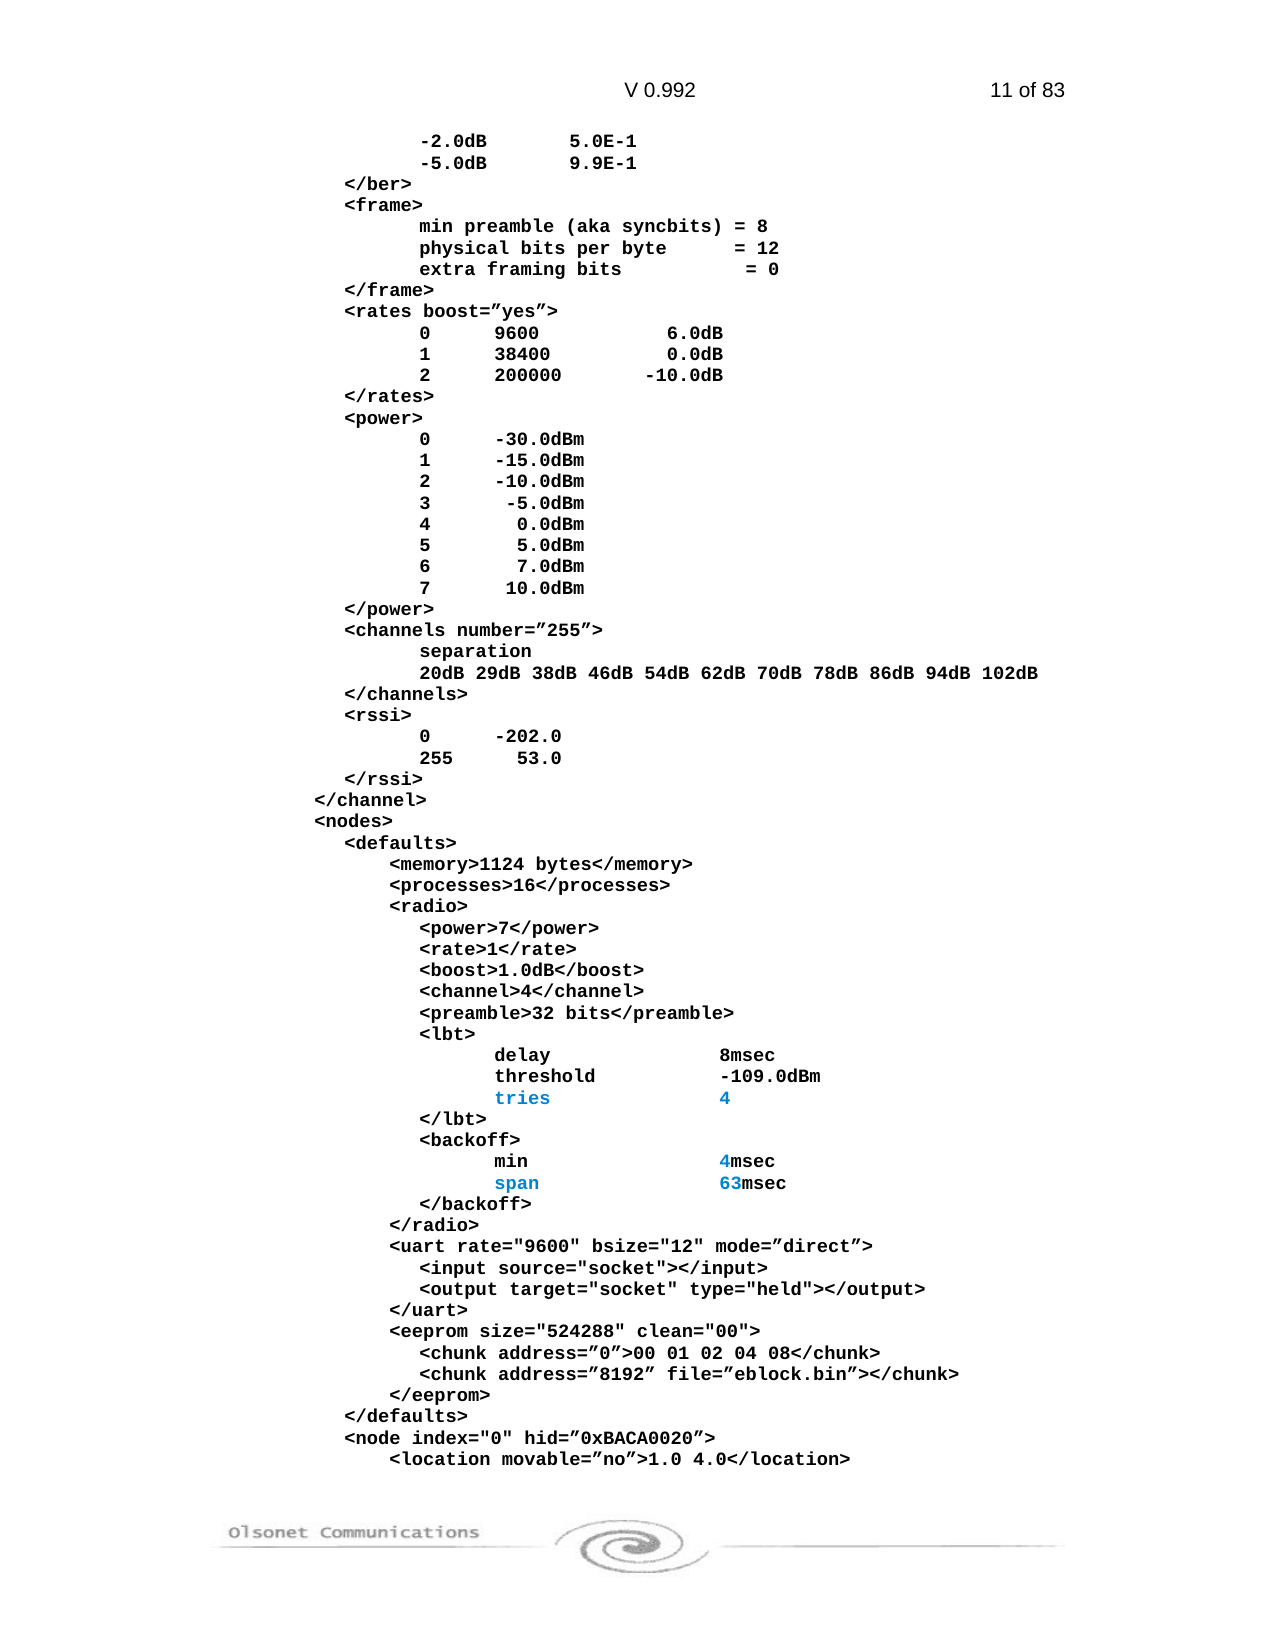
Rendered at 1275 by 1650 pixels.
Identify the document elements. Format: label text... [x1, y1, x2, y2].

text 255 53.0 [269, 748, 1065, 770]
text </radio> [269, 1216, 1065, 1237]
text tries 4 [269, 1088, 1065, 1110]
text </backoff> [269, 1195, 1065, 1216]
text min 4msec [269, 1152, 1065, 1173]
text 3 -5.0dBm [269, 493, 1065, 515]
text </rates> [269, 387, 1065, 408]
text <processes>16</processes> [269, 876, 1065, 897]
text </lbt> [269, 1110, 1065, 1131]
text 0 -30.0dBm [269, 430, 1065, 451]
text <output target="socket" type="held"></output> [269, 1280, 1065, 1301]
text 2 -10.0dBm [269, 472, 1065, 493]
text <memory>1124 bytes</memory> [269, 855, 1065, 876]
text <power> [269, 408, 1065, 430]
text 1 -15.0dBm [269, 451, 1065, 472]
text extra framing bits = 0 [269, 260, 1065, 281]
text <location movable=”no”>1.0 4.0</location> [269, 1450, 1065, 1471]
text </power> [269, 600, 1065, 621]
text <boost>1.0dB</boost> [269, 961, 1065, 982]
text <nodes> [269, 812, 1065, 833]
text 2 200000 -10.0dB [269, 366, 1065, 387]
text </defaults> [269, 1407, 1065, 1428]
text <power>7</power> [269, 918, 1065, 940]
text min preamble (aka syncbits) = 8 [269, 217, 1065, 238]
text threshold -109.0dBm [269, 1067, 1065, 1088]
text </eeprom> [269, 1386, 1065, 1407]
text 0 -202.0 [269, 727, 1065, 748]
text <uart rate="9600" bsize="12" mode=”direct”> [269, 1237, 1065, 1258]
text 7 10.0dBm [269, 578, 1065, 600]
text <rssi> [269, 706, 1065, 727]
text </uart> [269, 1301, 1065, 1322]
text <lbt> [269, 1025, 1065, 1046]
text 5 5.0dBm [269, 536, 1065, 557]
text <defaults> [269, 833, 1065, 855]
text </channel> [269, 791, 1065, 812]
text 6 7.0dBm [269, 557, 1065, 578]
text <chunk address=”8192” file=”eblock.bin”></chunk> [269, 1365, 1065, 1386]
text <node index="0" hid=”0xBACA0020”> [269, 1428, 1065, 1450]
text </rssi> [269, 770, 1065, 791]
text <input source="socket"></input> [269, 1258, 1065, 1280]
text 0 9600 6.0dB [269, 323, 1065, 345]
text <channels number=”255”> [269, 621, 1065, 642]
text <backoff> [269, 1131, 1065, 1152]
text span 63msec [269, 1173, 1065, 1195]
text <eeprom size="524288" clean="00"> [269, 1322, 1065, 1343]
text <radio> [269, 897, 1065, 918]
text <chunk address=”0”>00 01 02 04 08</chunk> [269, 1343, 1065, 1365]
text </channels> [269, 685, 1065, 706]
text 20dB 29dB 38dB 46dB 54dB 62dB 70dB 78dB 86dB 94dB 102dB [269, 663, 1065, 685]
text -2.0dB 5.0E-1 [269, 132, 1065, 153]
text -5.0dB 9.9E-1 [269, 153, 1065, 175]
text </ber> [269, 175, 1065, 196]
text <preamble>32 bits</preamble> [269, 1003, 1065, 1025]
text <rates boost=”yes”> [269, 302, 1065, 323]
text <channel>4</channel> [269, 982, 1065, 1003]
picture [210, 1504, 1065, 1596]
text <frame> [269, 196, 1065, 217]
text </frame> [269, 281, 1065, 302]
text physical bits per byte = 12 [269, 238, 1065, 260]
text delay 8msec [269, 1046, 1065, 1067]
text <rate>1</rate> [269, 940, 1065, 961]
text separation [269, 642, 1065, 663]
text 4 0.0dBm [269, 515, 1065, 536]
text 1 38400 0.0dB [269, 345, 1065, 366]
